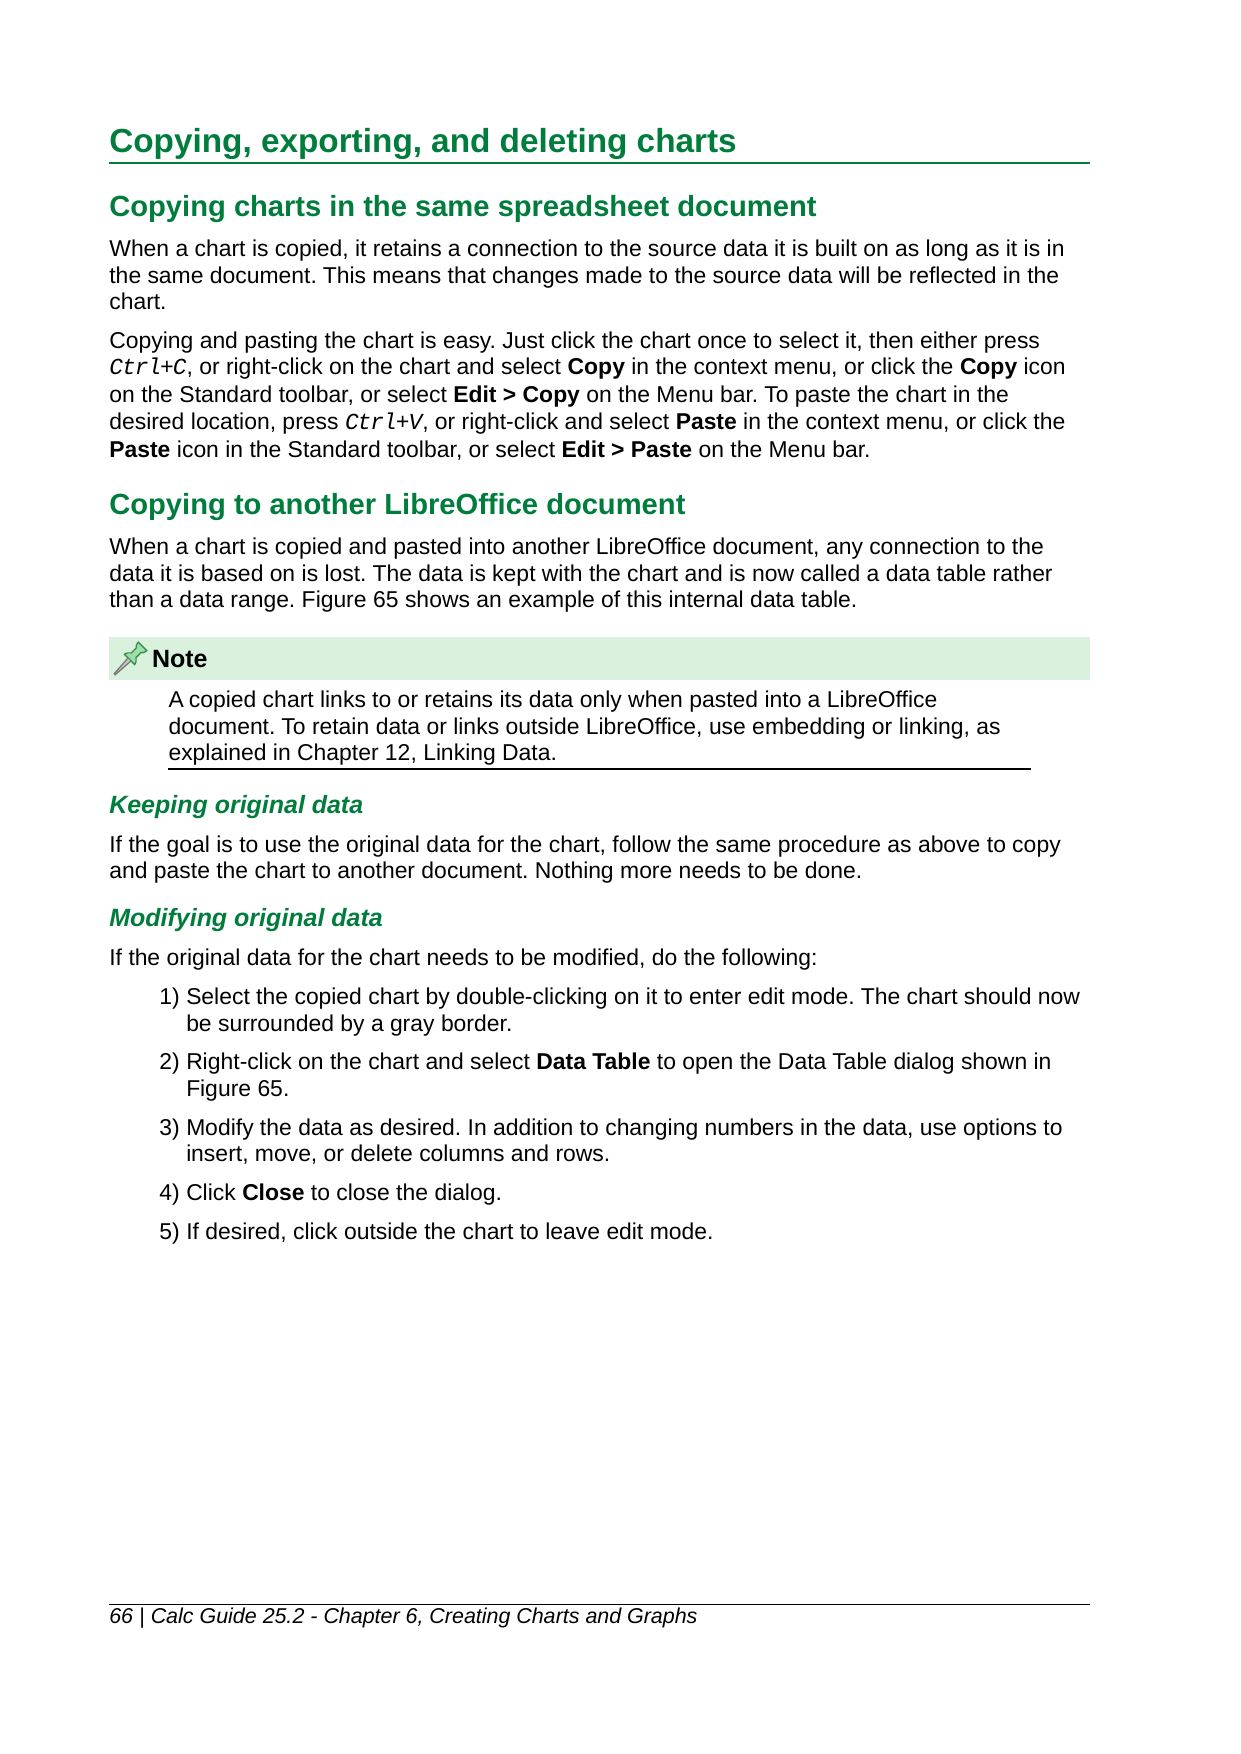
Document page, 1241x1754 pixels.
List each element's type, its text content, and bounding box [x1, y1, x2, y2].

list Click Close to close the dialog. [186, 1179, 1090, 1205]
text When a chart is copied, it retains a connection to the source data it is built on as long as it is in the same document. This means that changes made to the source data will be reflected in the chart. [109, 235, 1090, 314]
text When a chart is copied and pasted into another LibreOffice document, any connection to the data it is based on is lost. The data is kept with the chart and is now called a data table rather than a data range. Figure 65 shows an example of this internal data table. [109, 533, 1090, 612]
text A copied chart links to or retains its data only when pasted into a LibreOffice document. To retain data or links outside LibreOffice, use embedding or linking, as explained in Chapter 12, Linking Data. [168, 686, 1031, 768]
list Right-click on the chart and select Data Table to open the Data Table dialog shown in Figure 65. [186, 1048, 1090, 1101]
list If desired, click outside the chart to leave edit mode. [186, 1218, 1090, 1244]
subtitle Modifying original data [109, 903, 1090, 932]
list Modify the data as desired. In addition to changing numbers in the data, use options to insert, move, or delete columns and rows. [186, 1113, 1090, 1166]
subtitle Copying charts in the same spreadsheet document [109, 189, 1090, 223]
list If the original data for the chart needs to be modified, do the following: [109, 944, 1090, 971]
list Select the copied chart by double-clicking on it to enter edit mode. The chart should now be surrounded by a gray border. [186, 983, 1090, 1036]
text Copying and pasting the chart is easy. Just click the chart once to select it, then either press Ctrl+C, or right-click on the chart and select Copy in the context menu, or click the Copy icon on the Standard toolbar, or select Edit > Copy on the Menu bar. To paste the chart in the desired location, press Ctrl+V, or right-click and select Paste in the context menu, or click the Paste icon in the Standard toolbar, or select Edit > Paste on the Menu bar. [109, 327, 1090, 462]
subtitle Copying to another LibreOffice document [109, 487, 1090, 521]
subtitle Keeping original data [109, 790, 1090, 818]
subtitle Note [109, 637, 1090, 680]
subtitle Copying, exporting, and deleting charts [109, 121, 1090, 162]
text If the goal is to use the original data for the chart, follow the same procedure as above to copy and paste the chart to another document. Nothing more needs to be done. [109, 831, 1090, 884]
